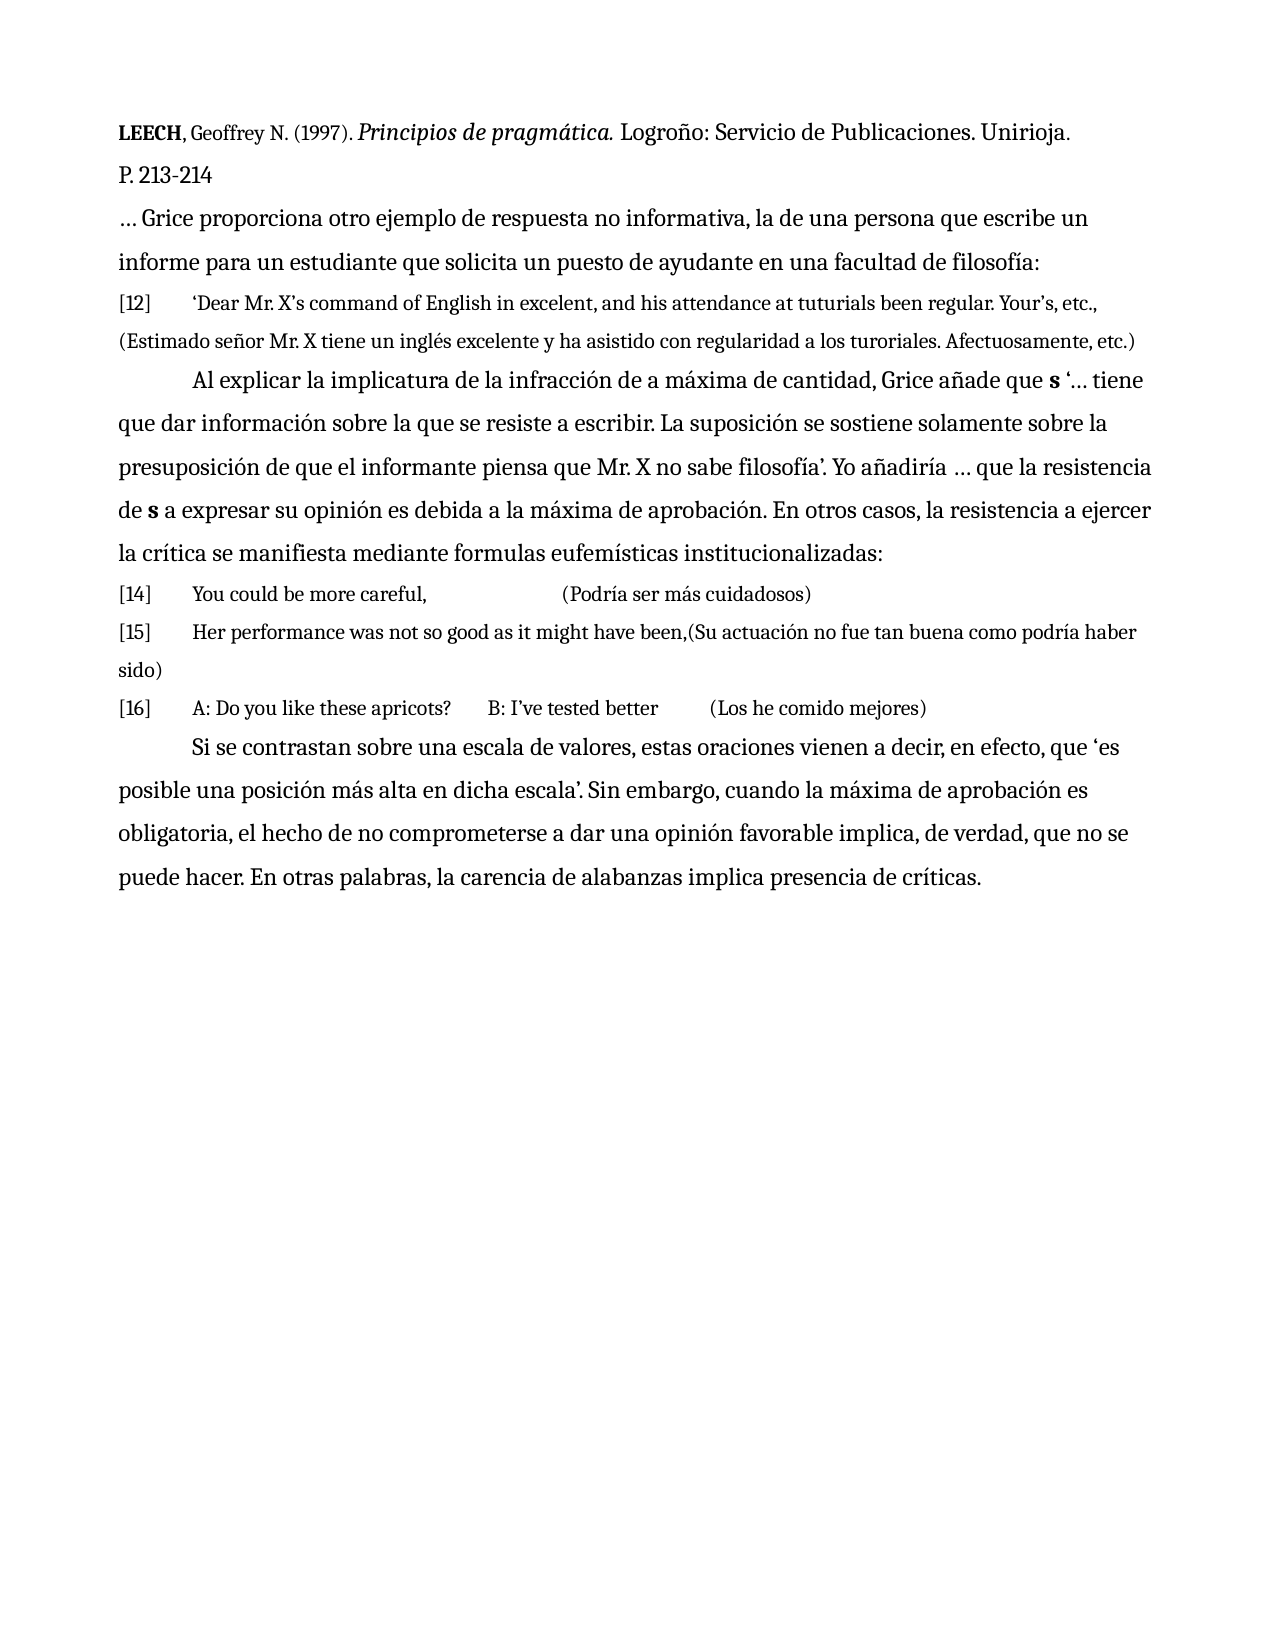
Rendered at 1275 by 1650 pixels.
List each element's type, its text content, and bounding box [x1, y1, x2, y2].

text Al explicar la implicatura de la infracción de a máxima de cantidad, Grice añade que s ‘… tiene que dar información sobre la que se resiste a escribir. La suposición se sostiene solamente sobre la presuposición de que el informante piensa que Mr. X no sabe filosofía’. Yo añadiría … que la resistencia de s a expresar su opinión es debida a la máxima de aprobación. En otros casos, la resistencia a ejercer la crítica se manifiesta mediante formulas eufemísticas institucionalizadas: [118, 366, 1157, 567]
text (Estimado señor Mr. X tiene un inglés excelente y ha asistido con regularidad a los turoriales. Afectuosamente, etc.) [118, 328, 1157, 354]
text [12] ‘Dear Mr. X’s command of English in excelent, and his attendance at tuturials been regular. Your’s, etc., [118, 291, 1157, 316]
text [14] You could be more careful, (Podría ser más cuidadosos) [118, 582, 1157, 607]
text [15] Her performance was not so good as it might have been,(Su actuación no fue tan buena como podría haber sido) [118, 620, 1157, 683]
text [16] A: Do you like these apricots? B: I’ve tested better (Los he comido mejores) [118, 695, 1157, 721]
text … Grice proporciona otro ejemplo de respuesta no informativa, la de una persona que escribe un informe para un estudiante que solicita un puesto de ayudante en una facultad de filosofía: [118, 204, 1157, 276]
text Si se contrastan sobre una escala de valores, estas oraciones vienen a decir, en efecto, que ‘es posible una posición más alta en dicha escala’. Sin embargo, cuando la máxima de aprobación es obligatoria, el hecho de no comprometerse a dar una opinión favorable implica, de verdad, que no se puede hacer. En otras palabras, la carencia de alabanzas implica presencia de críticas. [118, 733, 1157, 891]
text LEECH, Geoffrey N. (1997). Principios de pragmática. Logroño: Servicio de Publicaciones. Unirioja. [118, 118, 1157, 147]
text P. 213-214 [118, 161, 1157, 190]
